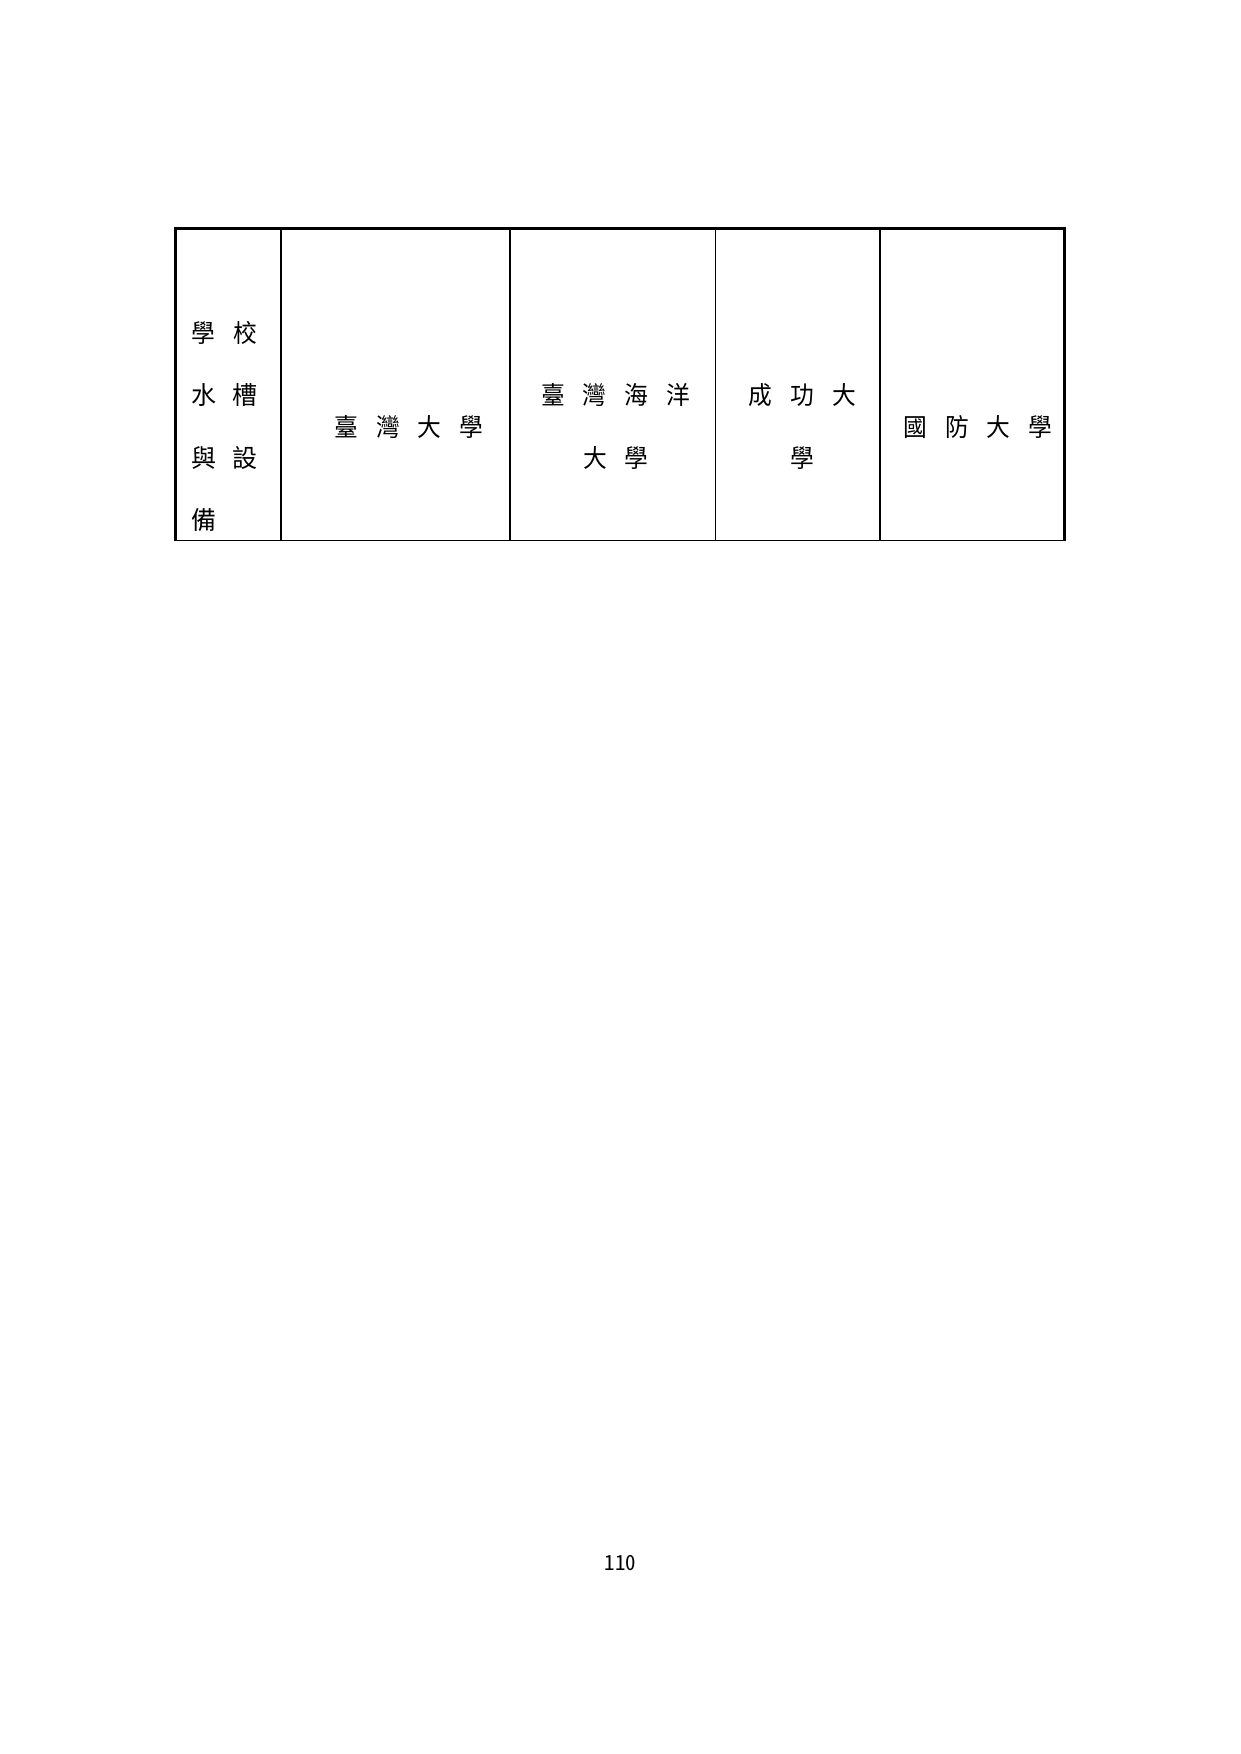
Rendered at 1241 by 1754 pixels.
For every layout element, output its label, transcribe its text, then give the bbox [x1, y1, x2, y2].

table_header 國防大學 [881, 230, 1063, 540]
table_header 臺灣海洋大學 [511, 230, 715, 540]
table_header 學校水槽與設備 [177, 230, 280, 540]
table_header 臺灣大學 [282, 230, 509, 540]
table_header 成功大學 [716, 230, 879, 540]
